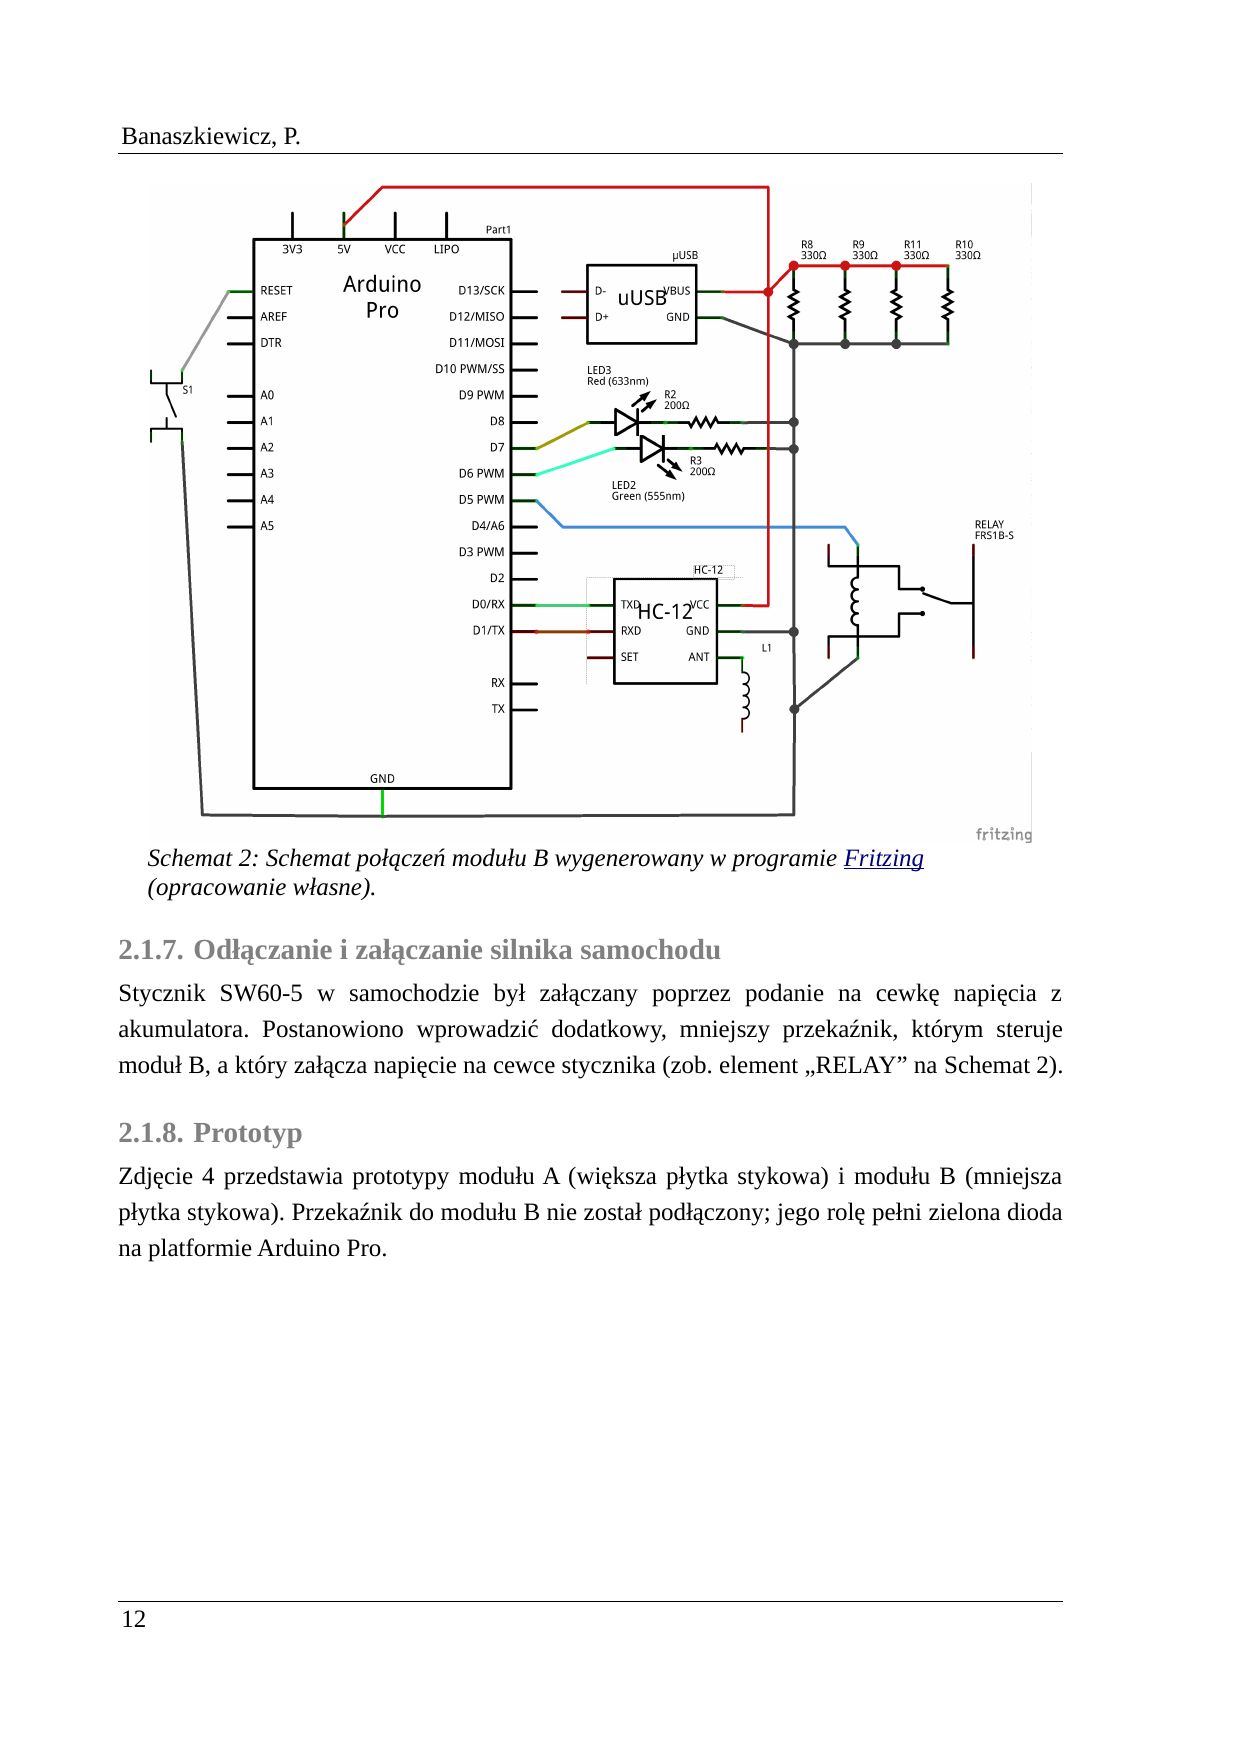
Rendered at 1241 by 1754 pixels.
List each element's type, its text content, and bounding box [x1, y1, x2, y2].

subtitle Prototyp [118, 1115, 1063, 1148]
text Schemat 2: Schemat połączeń modułu B wygenerowany w programie Fritzing (opracowanie własne). [147, 843, 1034, 901]
subtitle Odłączanie i załączanie silnika samochodu [118, 843, 1063, 965]
text Zdjęcie 4 przedstawia prototypy modułu A (większa płytka stykowa) i modułu B (mniejsza płytka stykowa). Przekaźnik do modułu B nie został podłączony; jego rolę pełni zielona dioda na platformie Arduino Pro. [118, 1161, 1063, 1261]
picture [150, 183, 1032, 843]
text Stycznik SW60-5 w samochodzie był załączany poprzez podanie na cewkę napięcia z akumulatora. Postanowiono wprowadzić dodatkowy, mniejszy przekaźnik, którym steruje moduł B, a który załącza napięcie na cewce stycznika (zob. element „RELAY” na Schemat 2). [118, 978, 1063, 1078]
